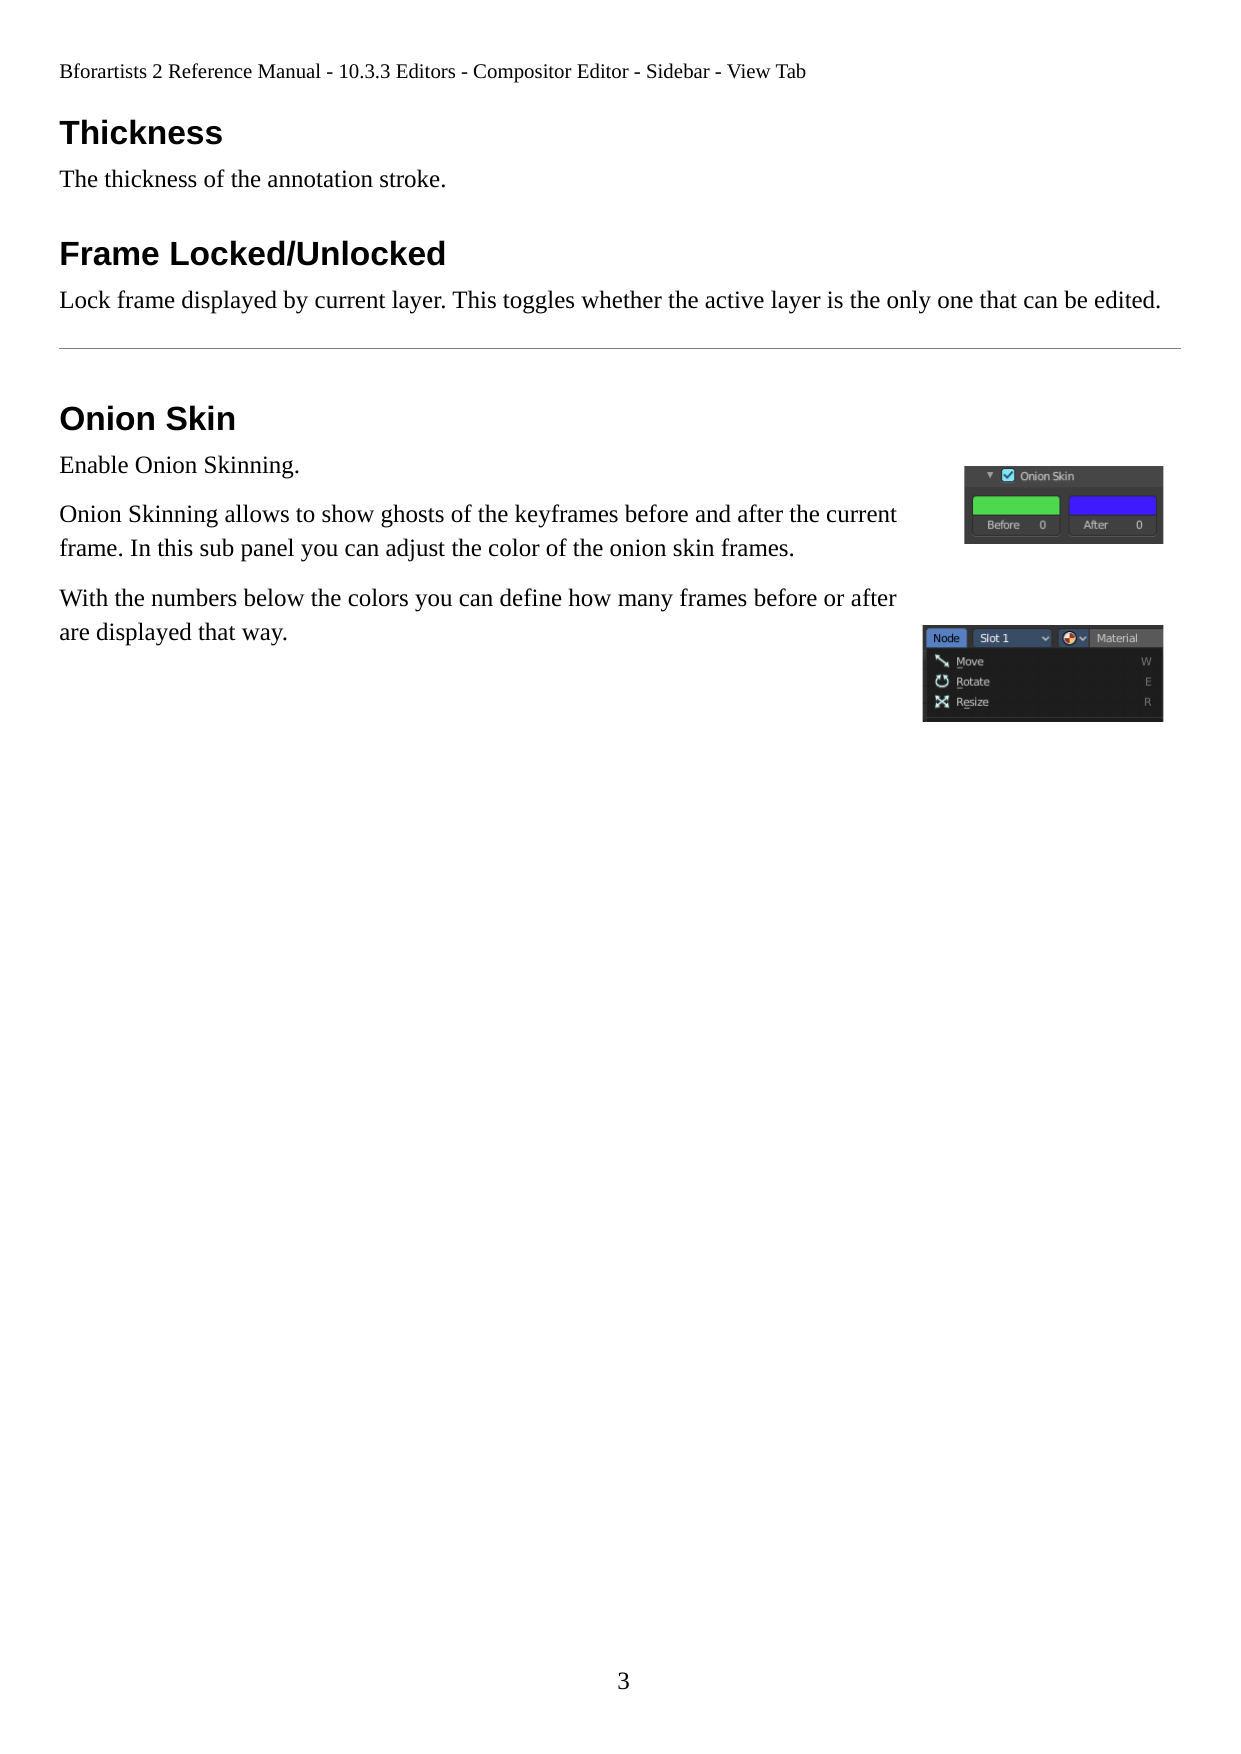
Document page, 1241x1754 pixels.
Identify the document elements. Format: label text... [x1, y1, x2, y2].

text The thickness of the annotation stroke. [59, 164, 1181, 192]
subtitle Frame Locked/Unlocked [59, 234, 1181, 272]
picture [964, 466, 1164, 544]
subtitle Onion Skin [59, 399, 1181, 437]
text With the numbers below the colors you can define how many frames before or after are displayed that way. [59, 583, 1181, 646]
text Enable Onion Skinning. [59, 450, 1181, 479]
text Lock frame displayed by current layer. This toggles whether the active layer is the only one that can be edited. [59, 285, 1181, 313]
text Onion Skinning allows to show ghosts of the keyframes before and after the current frame. In this sub panel you can adjust the color of the onion skin frames. [59, 499, 1181, 562]
subtitle Thickness [59, 113, 1181, 151]
picture [922, 625, 1164, 722]
